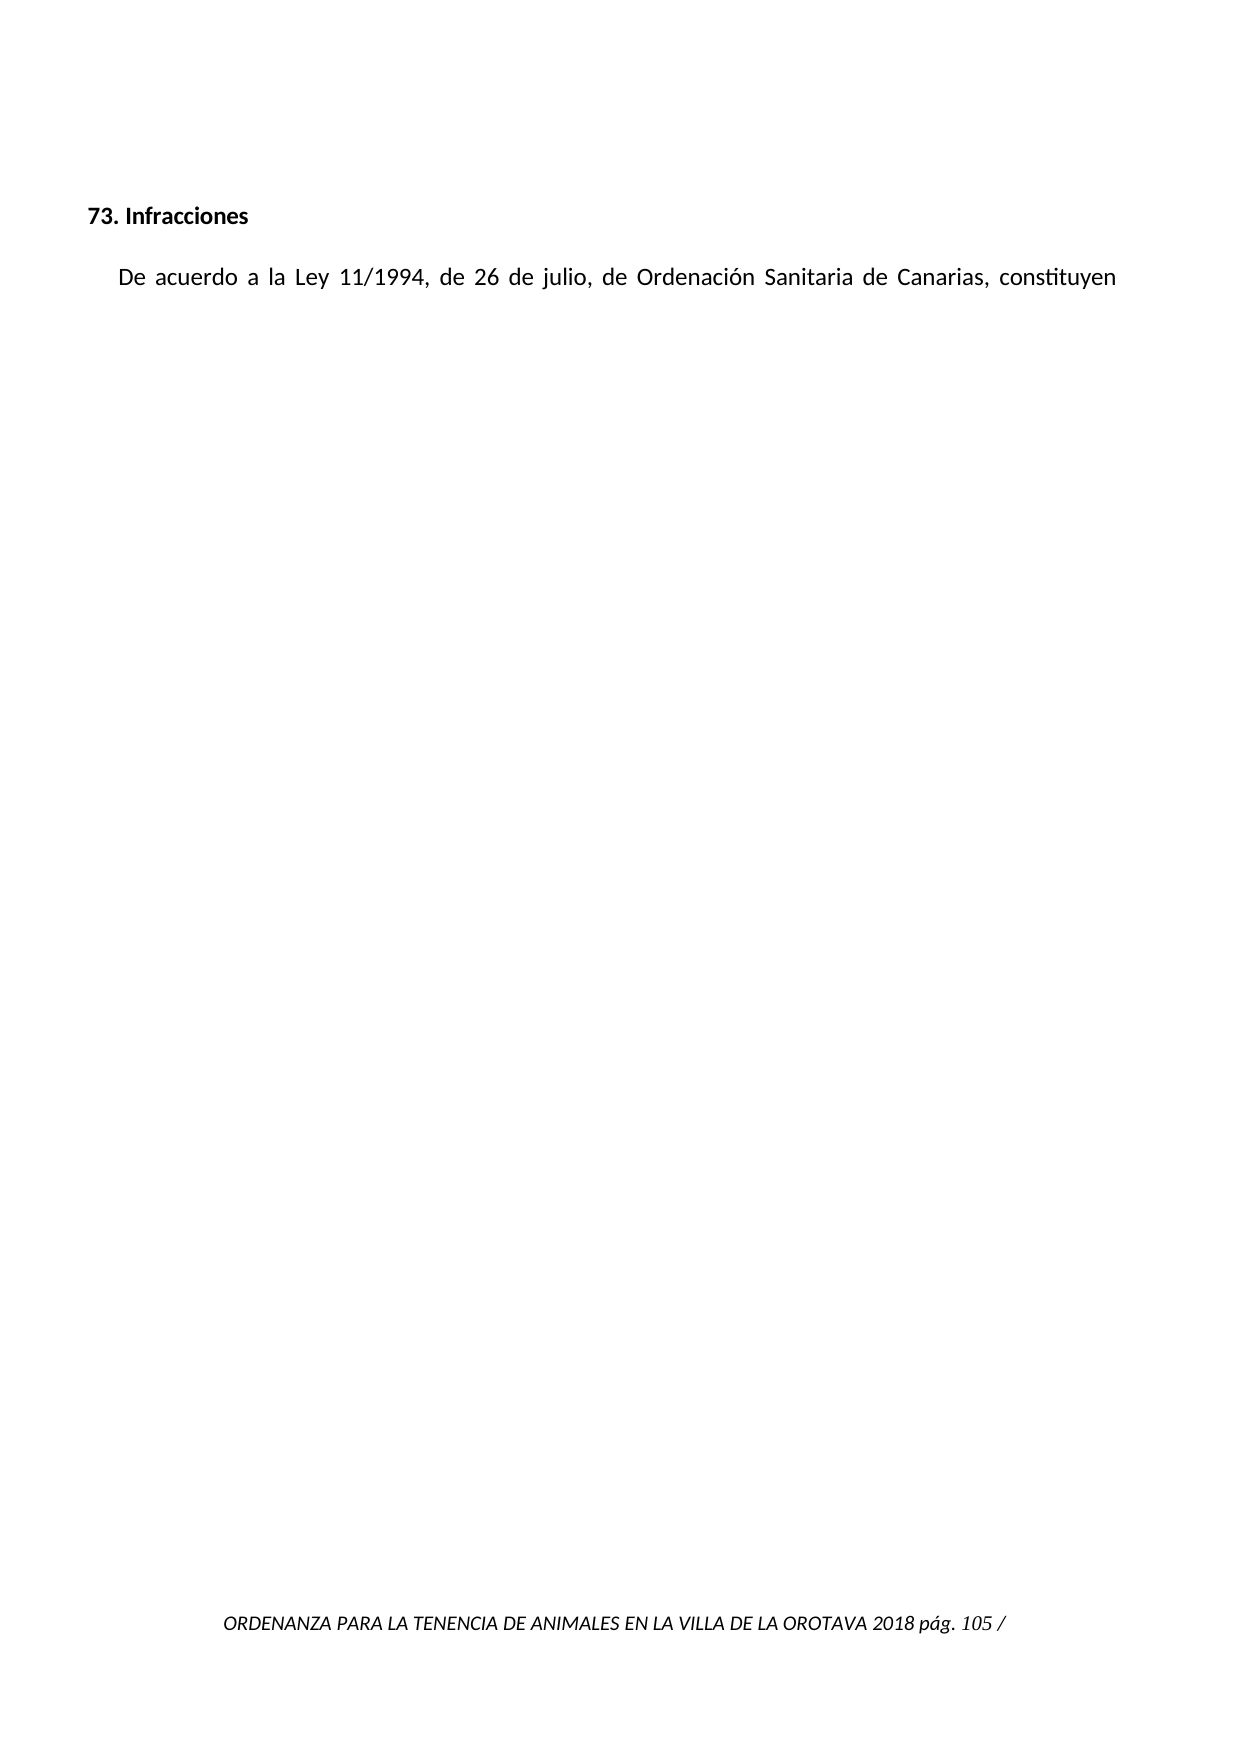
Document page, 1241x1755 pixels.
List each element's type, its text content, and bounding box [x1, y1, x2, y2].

subtitle 73. Infracciones [87, 200, 449, 231]
text De acuerdo a la Ley 11/1994, de 26 de julio, de Ordenación Sanitaria de Canarias, constituyen [118, 261, 1149, 291]
